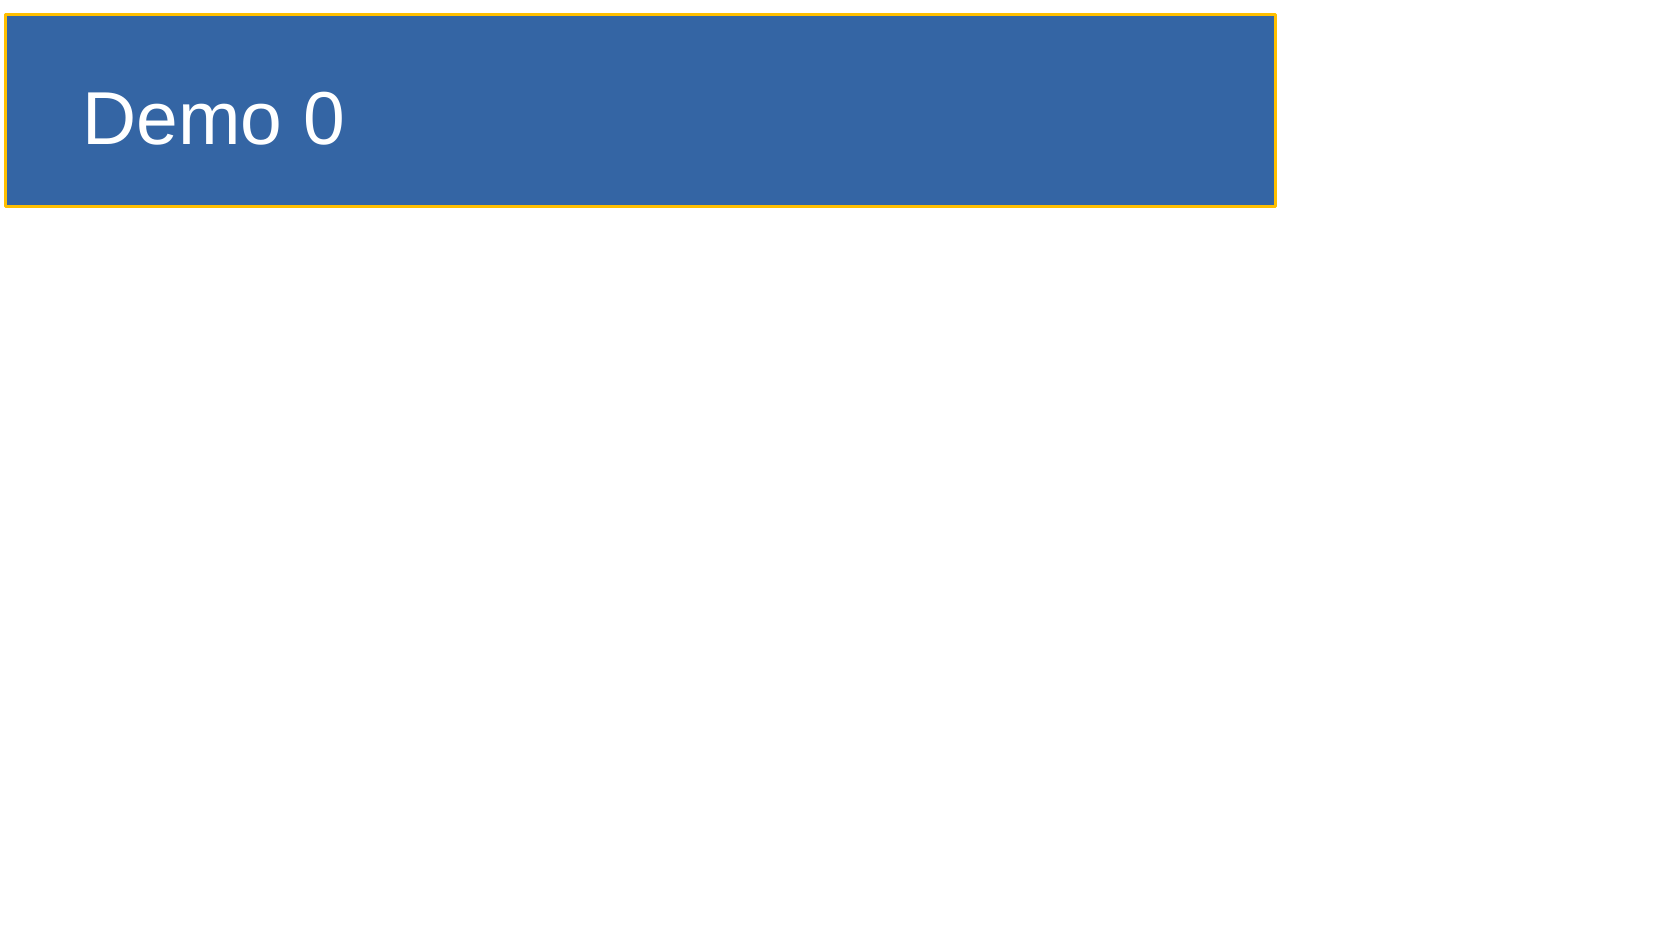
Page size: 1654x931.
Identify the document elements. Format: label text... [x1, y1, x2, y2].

title Demo 0 [82, 44, 1235, 192]
